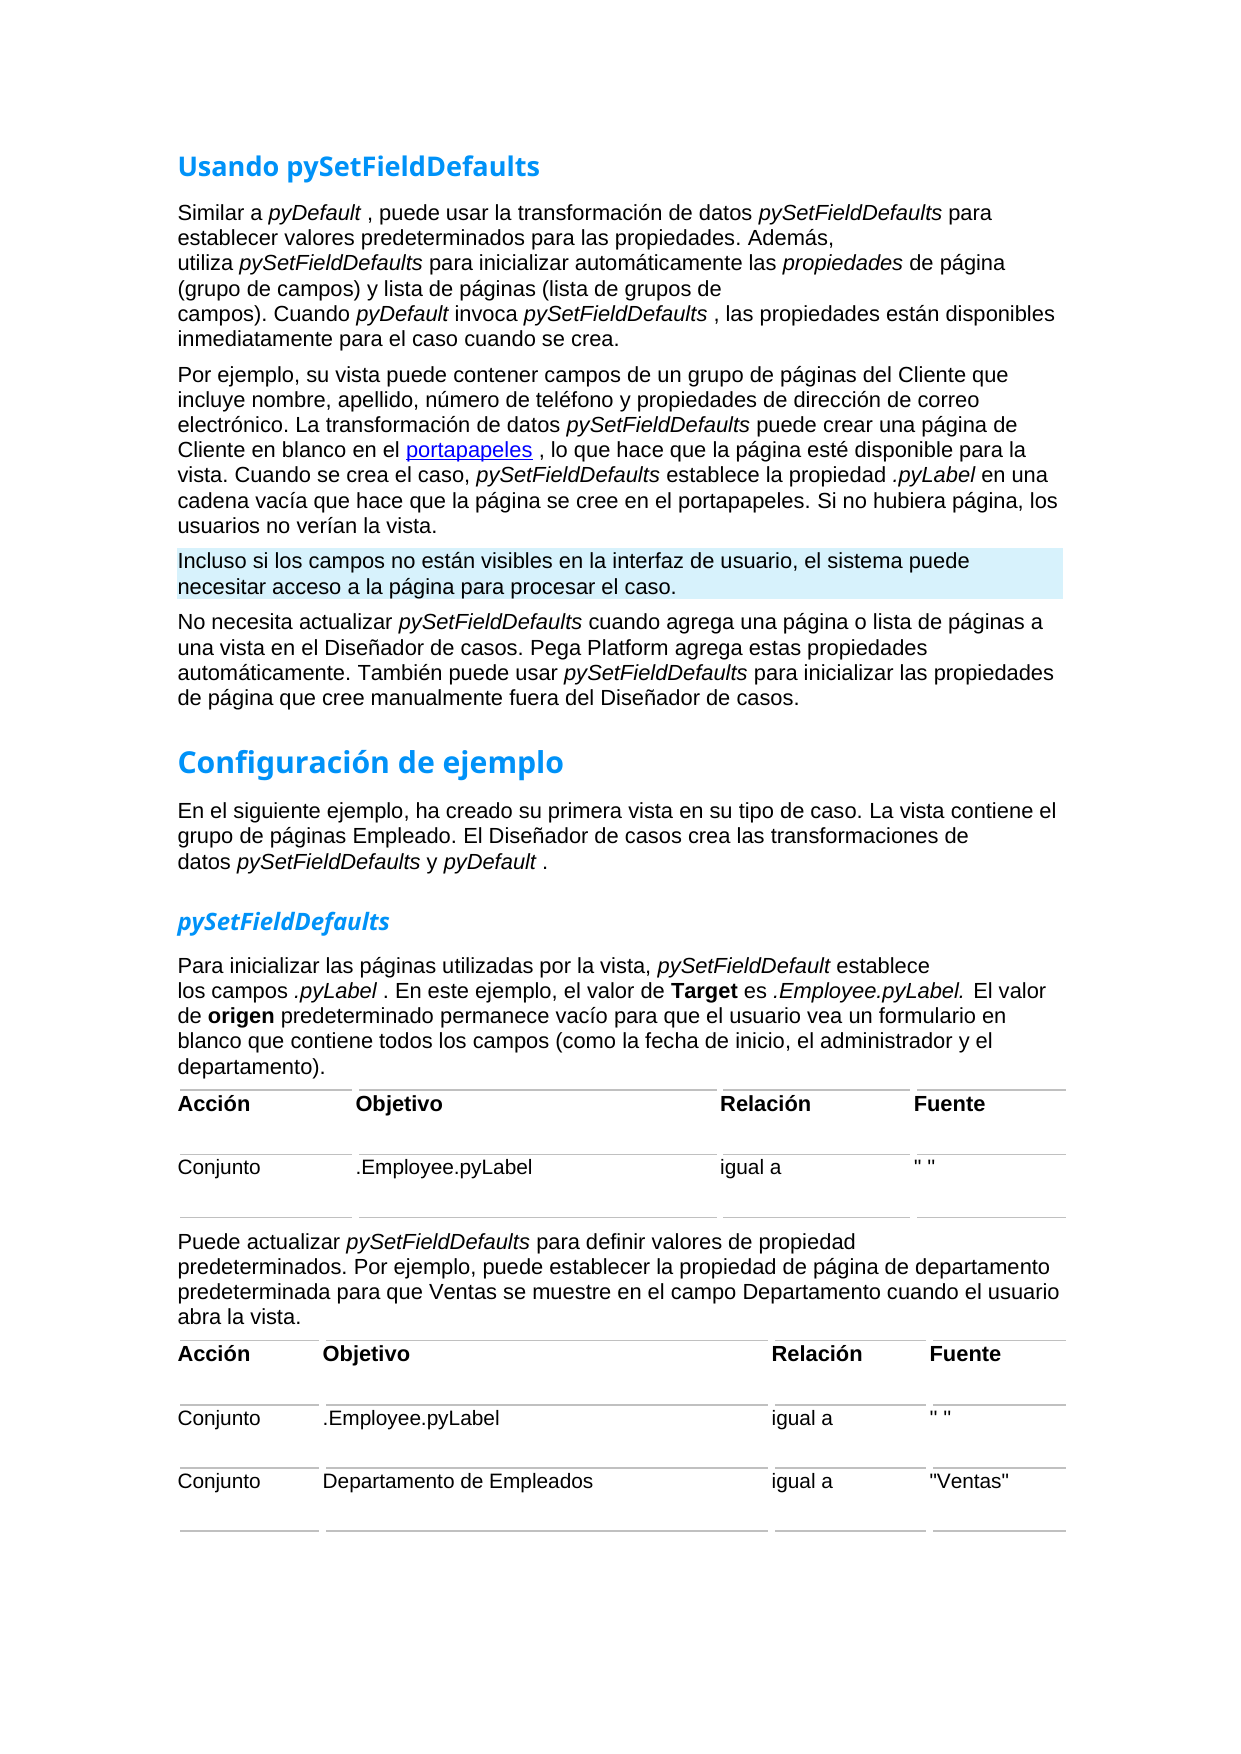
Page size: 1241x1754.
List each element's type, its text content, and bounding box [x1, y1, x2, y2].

text No necesita actualizar pySetFieldDefaults cuando agrega una página o lista de páginas a una vista en el Diseñador de casos. Pega Platform agrega estas propiedades automáticamente. También puede usar pySetFieldDefaults para inicializar las propiedades de página que cree manualmente fuera del Diseñador de casos. [177, 609, 1063, 710]
text Similar a pyDefault , puede usar la transformación de datos pySetFieldDefaults para establecer valores predeterminados para las propiedades. Además, utiliza pySetFieldDefaults para inicializar automáticamente las propiedades de página (grupo de campos) y lista de páginas (lista de grupos de campos). Cuando pyDefault invoca pySetFieldDefaults , las propiedades están disponibles inmediatamente para el caso cuando se crea. [177, 200, 1063, 351]
table_cell .Employee.pyLabel [326, 1406, 768, 1467]
table_header Objetivo [359, 1091, 717, 1153]
table_header Fuente [917, 1091, 1066, 1153]
table_header Acción [180, 1091, 352, 1153]
subtitle Configuración de ejemplo [177, 741, 1063, 782]
table_cell Conjunto [180, 1155, 352, 1217]
table_cell Conjunto [180, 1406, 319, 1467]
table_header Objetivo [326, 1341, 768, 1404]
table_cell "Ventas" [933, 1469, 1066, 1530]
table_header Relación [723, 1091, 910, 1153]
table_cell .Employee.pyLabel [359, 1155, 717, 1217]
subtitle pySetFieldDefaults [177, 905, 1063, 938]
table_cell igual a [723, 1155, 910, 1217]
text Para inicializar las páginas utilizadas por la vista, pySetFieldDefault establece los campos .pyLabel . En este ejemplo, el valor de Target es .Employee.pyLabel. El valor de origen predeterminado permanece vacío para que el usuario vea un formulario en blanco que contiene todos los campos (como la fecha de inicio, el administrador y el departamento). [177, 953, 1063, 1079]
table_cell igual a [775, 1406, 926, 1467]
table_header Fuente [933, 1341, 1066, 1404]
table_cell Departamento de Empleados [326, 1469, 768, 1530]
table_cell igual a [775, 1469, 926, 1530]
table_header Relación [775, 1341, 926, 1404]
table_cell '' '' [933, 1406, 1066, 1467]
text Incluso si los campos no están visibles en la interfaz de usuario, el sistema puede necesitar acceso a la página para procesar el caso. [177, 548, 1063, 599]
table_cell Conjunto [180, 1469, 319, 1530]
text Puede actualizar pySetFieldDefaults para definir valores de propiedad predeterminados. Por ejemplo, puede establecer la propiedad de página de departamento predeterminada para que Ventas se muestre en el campo Departamento cuando el usuario abra la vista. [177, 1228, 1063, 1329]
text En el siguiente ejemplo, ha creado su primera vista en su tipo de caso. La vista contiene el grupo de páginas Empleado. El Diseñador de casos crea las transformaciones de datos pySetFieldDefaults y pyDefault . [177, 798, 1063, 874]
table_cell '' '' [917, 1155, 1066, 1217]
subtitle Usando pySetFieldDefaults [177, 148, 1063, 184]
table_header Acción [180, 1341, 319, 1404]
text Por ejemplo, su vista puede contener campos de un grupo de páginas del Cliente que incluye nombre, apellido, número de teléfono y propiedades de dirección de correo electrónico. La transformación de datos pySetFieldDefaults puede crear una página de Cliente en blanco en el portapapeles , lo que hace que la página esté disponible para la vista. Cuando se crea el caso, pySetFieldDefaults establece la propiedad .pyLabel en una cadena vacía que hace que la página se cree en el portapapeles. Si no hubiera página, los usuarios no verían la vista. [177, 362, 1063, 538]
